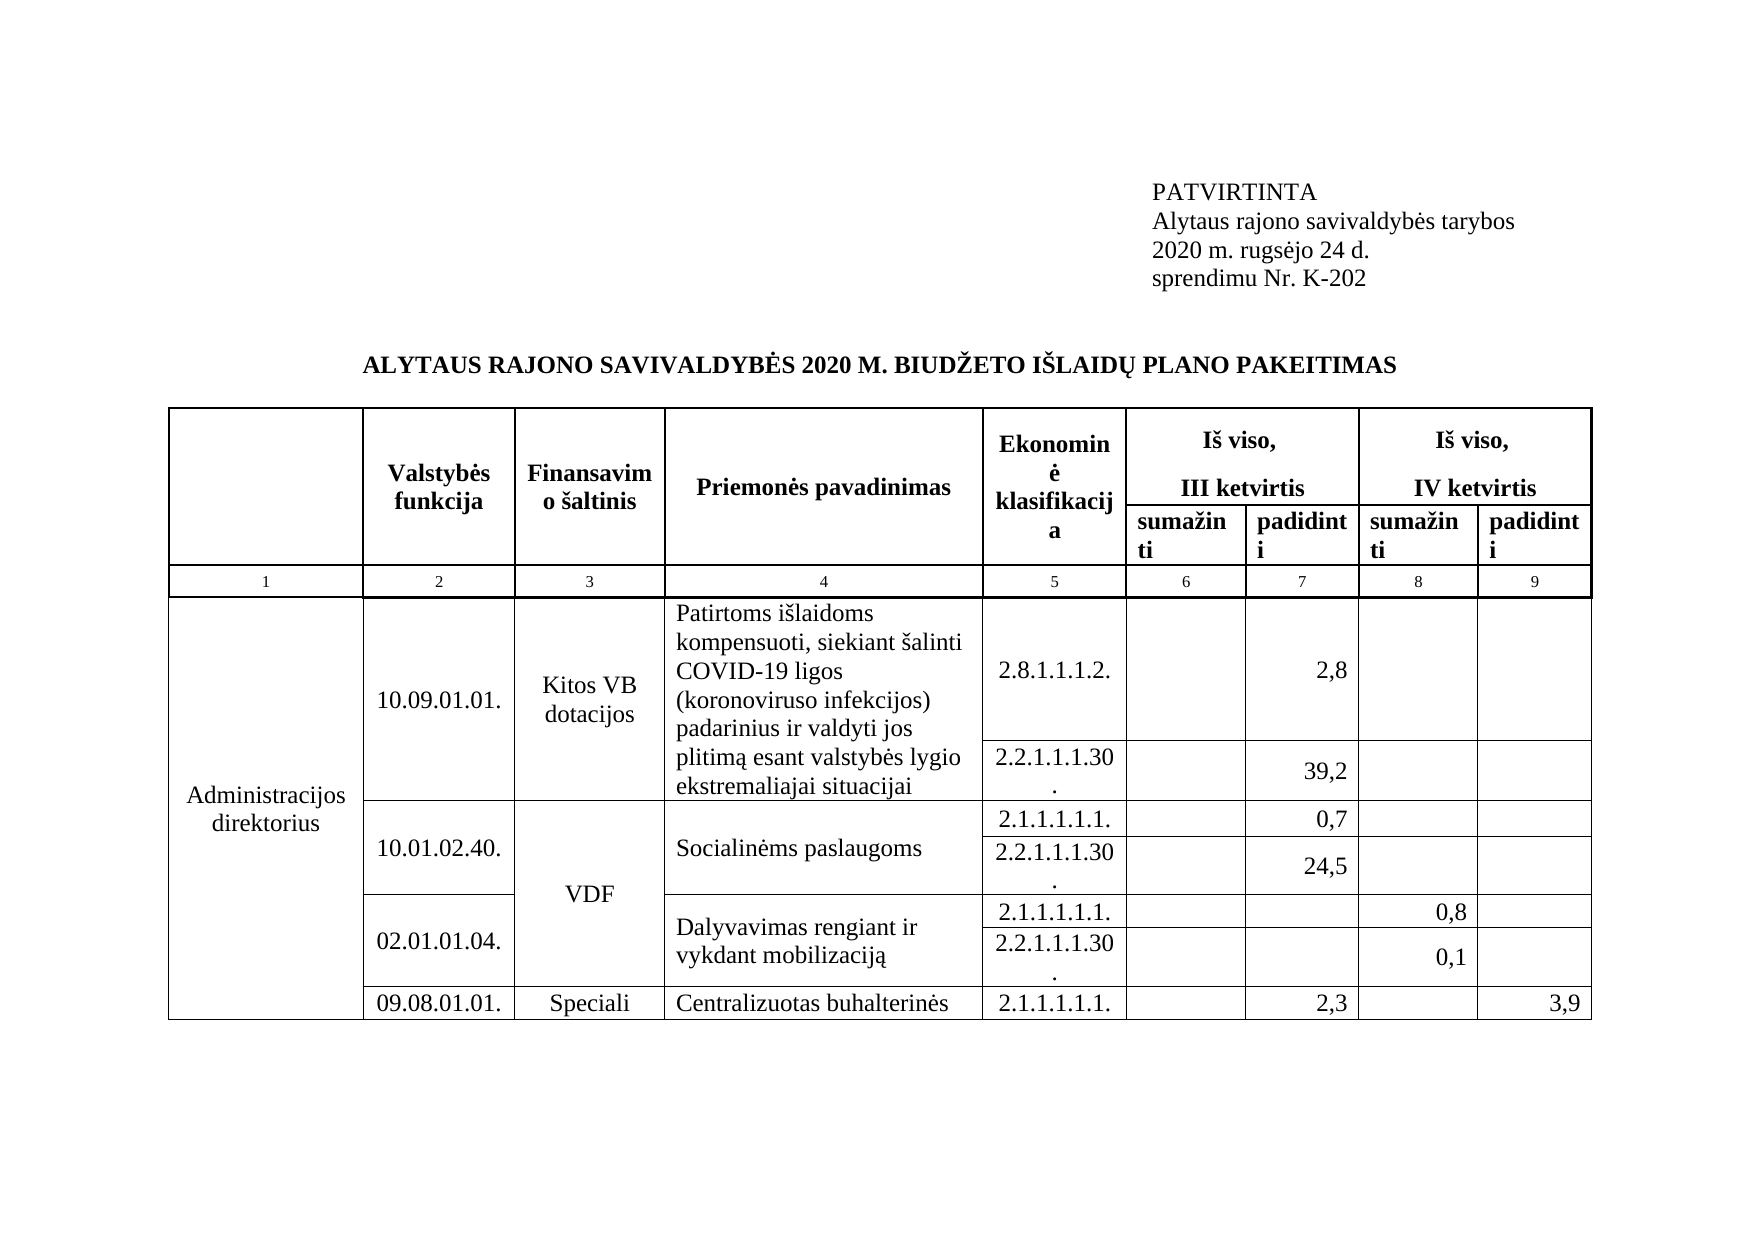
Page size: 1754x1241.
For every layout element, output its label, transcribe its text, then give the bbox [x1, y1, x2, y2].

table_cell [1359, 599, 1477, 740]
table_cell 2.8.1.1.1.2. [983, 599, 1126, 740]
table_cell 10.01.02.40. [364, 801, 514, 894]
table_cell III ketvirtis [1127, 470, 1358, 504]
table_cell Speciali [515, 987, 664, 1018]
table_cell padidinti [1247, 506, 1358, 564]
table_cell [1127, 837, 1245, 894]
table_cell 2 [364, 566, 514, 596]
table_cell [1127, 801, 1245, 836]
table_header Ekonominė klasifikacija [984, 409, 1125, 564]
table_cell 2.1.1.1.1.1. [983, 895, 1126, 927]
table_cell 8 [1360, 566, 1477, 596]
table_header Priemonės pavadinimas [666, 409, 982, 564]
table_header Valstybės funkcija [364, 409, 514, 564]
table_cell [1127, 741, 1245, 800]
table_cell 0,7 [1246, 801, 1358, 836]
table_cell VDF [515, 801, 664, 986]
table_cell 4 [666, 566, 982, 596]
table_header Finansavimo šaltinis [516, 409, 664, 564]
table_cell Dalyvavimas rengiant ir vykdant mobilizaciją [665, 895, 982, 986]
table_cell 7 [1247, 566, 1358, 596]
table_cell Socialinėms paslaugoms [665, 801, 982, 894]
table_header Iš viso, [1360, 409, 1590, 470]
text 2020 m. rugsėjo 24 d. [1152, 235, 1642, 263]
table_cell 3 [516, 566, 664, 596]
text Alytaus rajono savivaldybės tarybos [1152, 206, 1642, 235]
table_cell 2,3 [1246, 987, 1358, 1018]
table_cell IV ketvirtis [1360, 470, 1590, 504]
table_cell [1478, 741, 1591, 800]
table_cell [1127, 599, 1245, 740]
table_cell [1127, 895, 1245, 927]
table_header [170, 409, 362, 564]
table_cell Patirtoms išlaidoms kompensuoti, siekiant šalinti COVID-19 ligos (koronoviruso infekcijos) padarinius ir valdyti jos plitimą esant valstybės lygio ekstremaliajai situacijai [665, 599, 982, 800]
table_cell 6 [1127, 566, 1245, 596]
table_cell [1246, 928, 1358, 986]
table_header Iš viso, [1127, 409, 1358, 470]
table_cell [1127, 987, 1245, 1018]
table_cell [1359, 741, 1477, 800]
table_cell [1478, 801, 1591, 836]
table_cell 2.2.1.1.1.30. [983, 837, 1126, 894]
table_cell 0,8 [1359, 895, 1477, 927]
table_cell 2.1.1.1.1.1. [983, 801, 1126, 836]
table_cell [1359, 987, 1477, 1018]
table_cell Kitos VB dotacijos [515, 599, 664, 800]
table_cell 24,5 [1246, 837, 1358, 894]
table_cell 09.08.01.01. [364, 987, 514, 1018]
table_cell sumažinti [1360, 506, 1477, 564]
table_cell 2,8 [1246, 599, 1358, 740]
table_cell [1246, 895, 1358, 927]
table_cell [1478, 837, 1591, 894]
table_cell [1478, 895, 1591, 927]
table_cell 1 [170, 566, 362, 596]
text ALYTAUS RAJONO SAVIVALDYBĖS 2020 M. BIUDŽETO IŠLAIDŲ PLANO PAKEITIMAS [118, 350, 1642, 378]
table_cell Centralizuotas buhalterinės [665, 987, 982, 1018]
table_cell [1359, 801, 1477, 836]
table_cell [1478, 928, 1591, 986]
table_cell [1127, 928, 1245, 986]
text sprendimu Nr. K-202 [1152, 263, 1642, 292]
table_cell padidinti [1479, 506, 1590, 564]
table_cell 9 [1479, 566, 1590, 596]
table_cell 2.2.1.1.1.30. [983, 928, 1126, 986]
table_cell 3,9 [1478, 987, 1591, 1018]
table_cell 39,2 [1246, 741, 1358, 800]
table_cell 2.1.1.1.1.1. [983, 987, 1126, 1018]
table_cell 02.01.01.04. [364, 895, 514, 986]
table_cell [1478, 599, 1591, 740]
table_cell sumažinti [1127, 506, 1245, 564]
table_cell 0,1 [1359, 928, 1477, 986]
table_cell 5 [984, 566, 1125, 596]
table_cell 10.09.01.01. [364, 599, 514, 800]
table_cell Administracijos direktorius [169, 598, 363, 1018]
table_cell [1359, 837, 1477, 894]
table_cell 2.2.1.1.1.30. [983, 741, 1126, 800]
text PATVIRTINTA [1152, 177, 1642, 206]
